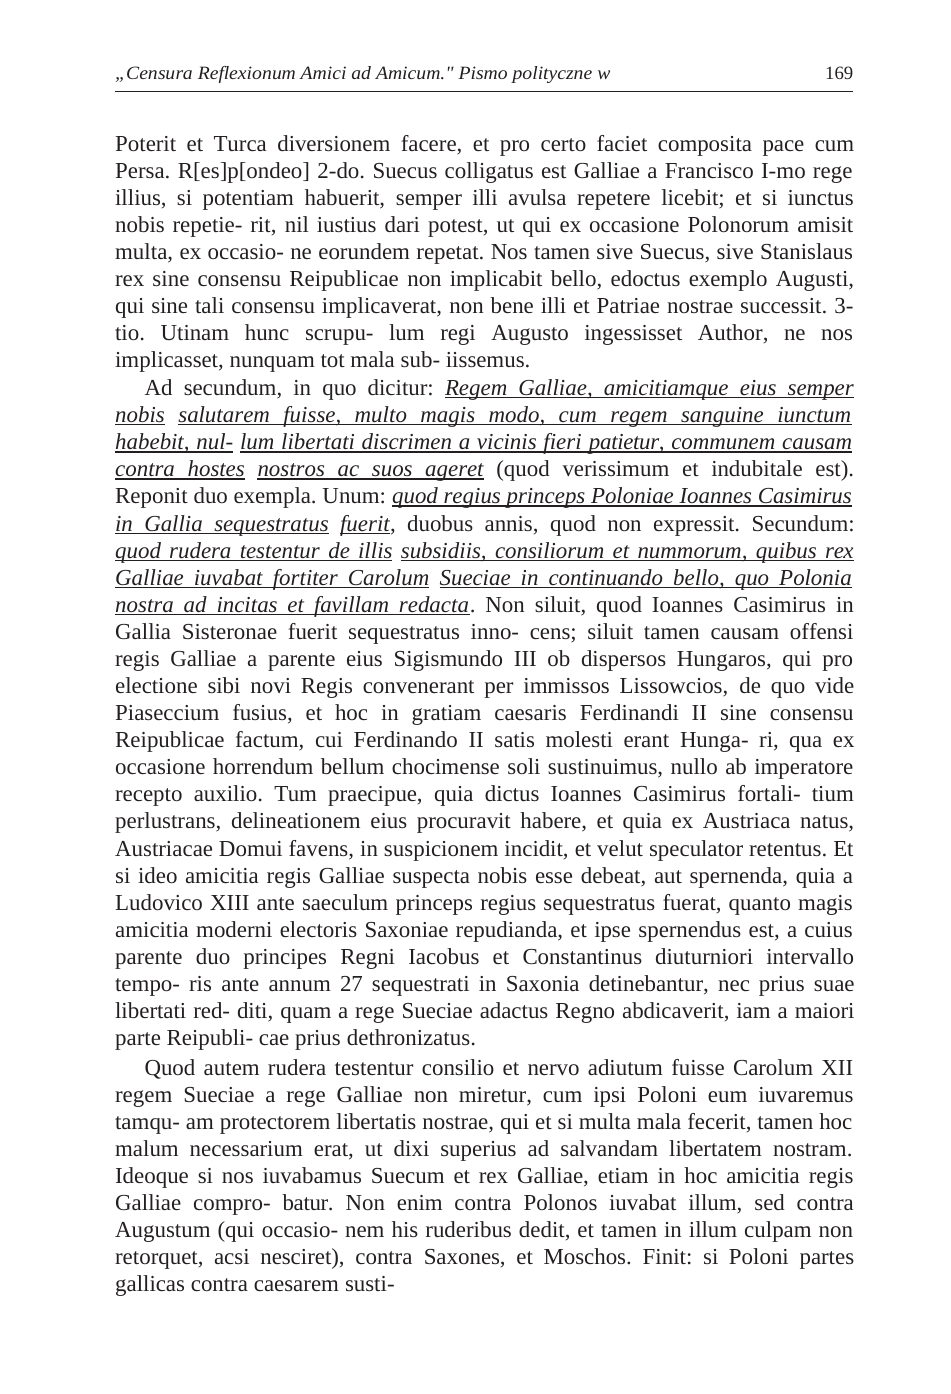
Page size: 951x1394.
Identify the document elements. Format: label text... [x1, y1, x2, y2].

text Ad secundum, in quo dicitur: Regem Galliae, amicitiamque eius semper nobis salutarem fuisse, multo magis modo, cum regem sanguine iunctum habebit, nul- lum libertati discrimen a vicinis fieri patietur, communem causam contra hostes nostros ac suos ageret (quod verissimum et indubitale est). Reponit duo exempla. Unum: quod regius princeps Poloniae Ioannes Casimirus in Gallia sequestratus fuerit, duobus annis, quod non expressit. Secundum: quod rudera testentur de illis subsidiis, consiliorum et nummorum, quibus rex Galliae iuvabat fortiter Carolum Sueciae in continuando bello, quo Polonia nostra ad incitas et favillam redacta. Non siluit, quod Ioannes Casimirus in Gallia Sisteronae fuerit sequestratus inno- cens; siluit tamen causam offensi regis Galliae a parente eius Sigismundo III ob dispersos Hungaros, qui pro electione sibi novi Regis convenerant per immissos Lissowcios, de quo vide Piaseccium fusius, et hoc in gratiam caesaris Ferdinandi II sine consensu Reipublicae factum, cui Ferdinando II satis molesti erant Hunga- ri, qua ex occasione horrendum bellum chocimense soli sustinuimus, nullo ab imperatore recepto auxilio. Tum praecipue, quia dictus Ioannes Casimirus fortali- tium perlustrans, delineationem eius procuravit habere, et quia ex Austriaca natus, Austriacae Domui favens, in suspicionem incidit, et velut speculator retentus. Et si ideo amicitia regis Galliae suspecta nobis esse debeat, aut spernenda, quia a Ludovico XIII ante saeculum princeps regius sequestratus fuerat, quanto magis amicitia moderni electoris Saxoniae repudianda, et ipse spernendus est, a cuius parente duo principes Regni Iacobus et Constantinus diuturniori intervallo tempo- ris ante annum 27 sequestrati in Saxonia detinebantur, nec prius suae libertati red- diti, quam a rege Sueciae adactus Regno abdicaverit, iam a maiori parte Reipubli- cae prius dethronizatus. [115, 374, 854, 1051]
text Quod autem rudera testentur consilio et nervo adiutum fuisse Carolum XII regem Sueciae a rege Galliae non miretur, cum ipsi Poloni eum iuvaremus tamqu- am protectorem libertatis nostrae, qui et si multa mala fecerit, tamen hoc malum necessarium erat, ut dixi superius ad salvandam libertatem nostram. Ideoque si nos iuvabamus Suecum et rex Galliae, etiam in hoc amicitia regis Galliae compro- batur. Non enim contra Polonos iuvabat illum, sed contra Augustum (qui occasio- nem his ruderibus dedit, et tamen in illum culpam non retorquet, acsi nesciret), contra Saxones, et Moschos. Finit: si Poloni partes gallicas contra caesarem susti- [115, 1053, 854, 1297]
text Poterit et Turca diversionem facere, et pro certo faciet composita pace cum Persa. R[es]p[ondeo] 2-do. Suecus colligatus est Galliae a Francisco I-mo rege illius, si potentiam habuerit, semper illi avulsa repetere licebit; et si iunctus nobis repetie- rit, nil iustius dari potest, ut qui ex occasione Polonorum amisit multa, ex occasio- ne eorundem repetat. Nos tamen sive Suecus, sive Stanislaus rex sine consensu Reipublicae non implicabit bello, edoctus exemplo Augusti, qui sine tali consensu implicaverat, non bene illi et Patriae nostrae successit. 3-tio. Utinam hunc scrupu- lum regi Augusto ingessisset Author, ne nos implicasset, nunquam tot mala sub- iissemus. [115, 129, 854, 373]
